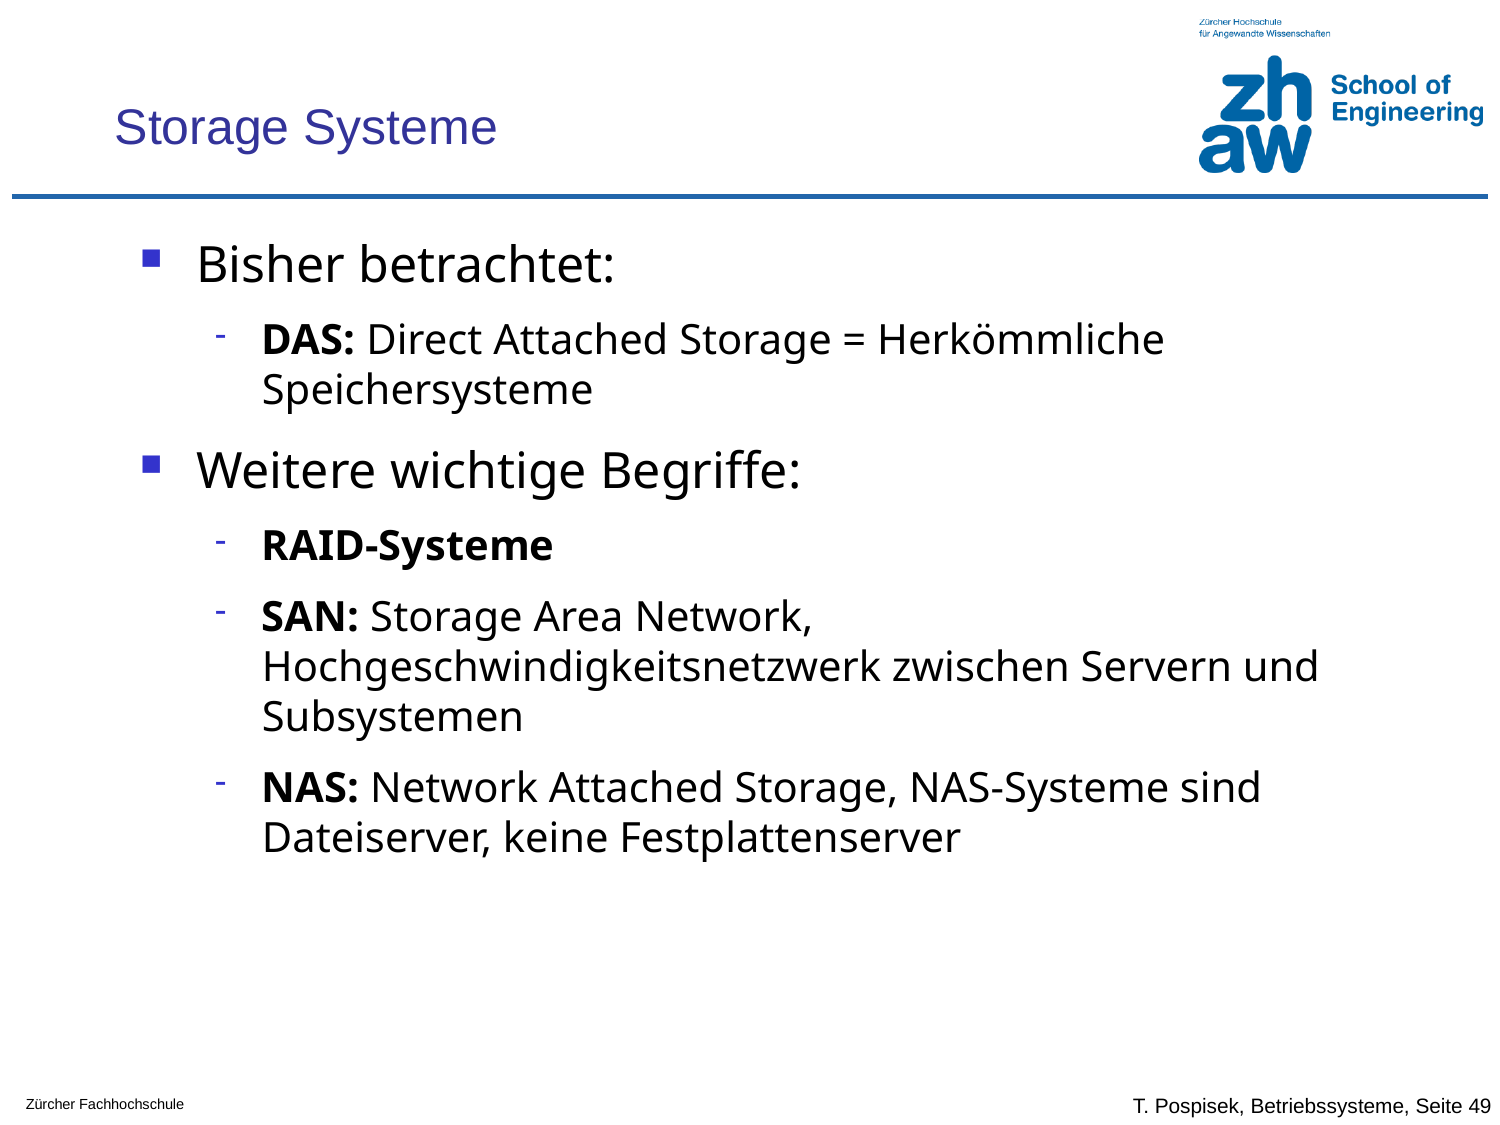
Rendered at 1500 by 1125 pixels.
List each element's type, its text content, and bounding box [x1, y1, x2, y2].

title Storage Systeme [99, 50, 1379, 163]
list Bisher betrachtet: DAS: Direct Attached Storage = Herkömmliche Speichersysteme Weitere wichtige Begriffe: RAID-Systeme SAN: Storage Area Network, Hochgeschwindigkeitsnetzwerk zwischen Servern und Subsystemen NAS: Network Attached Storage, NAS-Systeme sind Dateiserver, keine Festplattenserver [125, 224, 1380, 875]
picture [1199, 19, 1483, 173]
